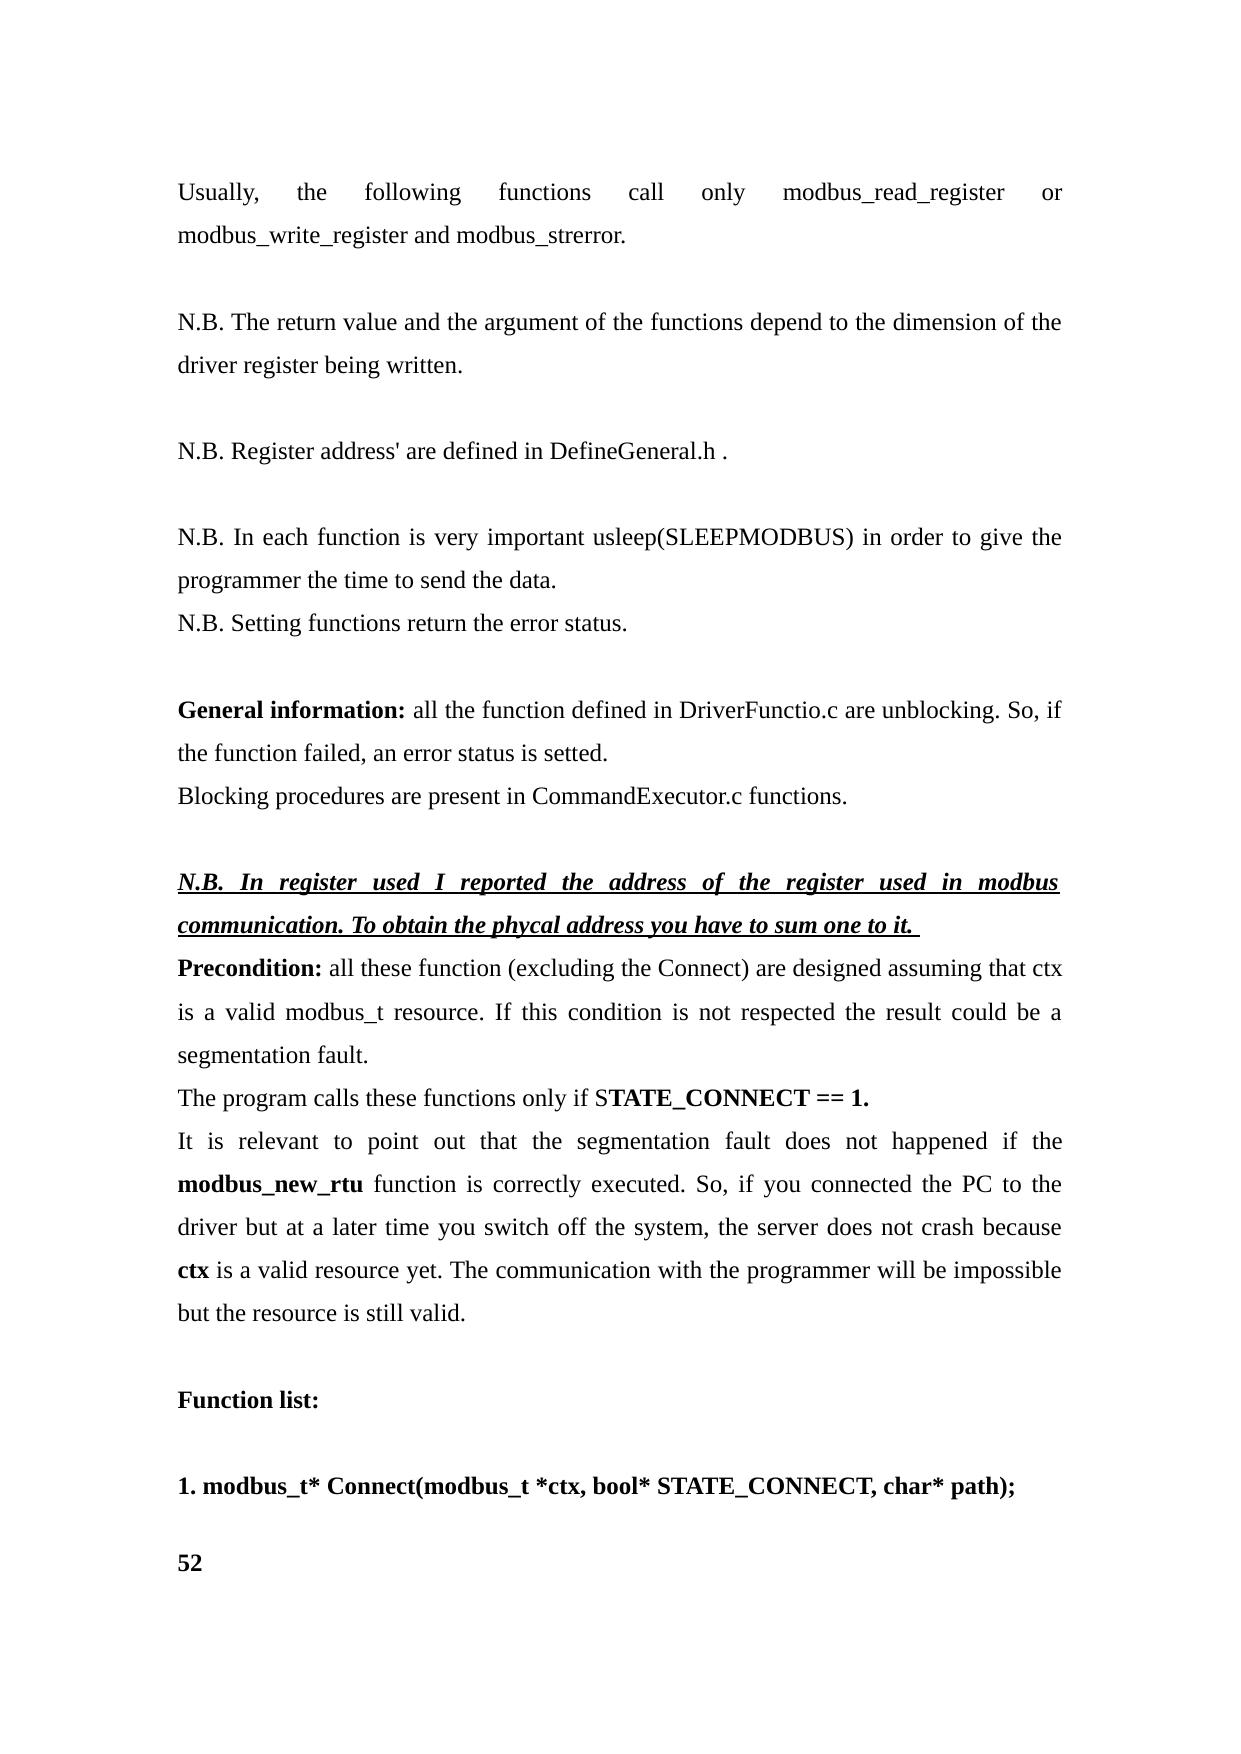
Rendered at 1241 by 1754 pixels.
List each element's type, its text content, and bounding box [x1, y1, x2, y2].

text Blocking procedures are present in CommandExecutor.c functions. [177, 781, 1063, 810]
text General information: all the function defined in DriverFunctio.c are unblocking. So, if the function failed, an error status is setted. [177, 695, 1063, 767]
text Function list: [177, 1385, 1063, 1413]
text N.B. In each function is very important usleep(SLEEPMODBUS) in order to give the programmer the time to send the data. [177, 522, 1063, 594]
text The program calls these functions only if STATE_CONNECT == 1. [177, 1083, 1063, 1112]
text Usually, the following functions call only modbus_read_register or modbus_write_register and modbus_strerror. [177, 177, 1063, 249]
text N.B. Register address' are defined in DefineGeneral.h . [177, 436, 1063, 465]
text Precondition: all these function (excluding the Connect) are designed assuming that ctx is a valid modbus_t resource. If this condition is not respected the result could be a segmentation fault. [177, 953, 1063, 1068]
text N.B. Setting functions return the error status. [177, 608, 1063, 637]
text It is relevant to point out that the segmentation fault does not happened if the modbus_new_rtu function is correctly executed. So, if you connected the PC to the driver but at a later time you switch off the system, the server does not crash because ctx is a valid resource yet. The communication with the programmer will be impossible but the resource is still valid. [177, 1126, 1063, 1327]
text 1. modbus_t* Connect(modbus_t *ctx, bool* STATE_CONNECT, char* path); [177, 1471, 1063, 1500]
text N.B. The return value and the argument of the functions depend to the dimension of the driver register being written. [177, 307, 1063, 378]
text N.B. In register used I reported the address of the register used in modbus communication. To obtain the phycal address you have to sum one to it. [177, 867, 1063, 939]
